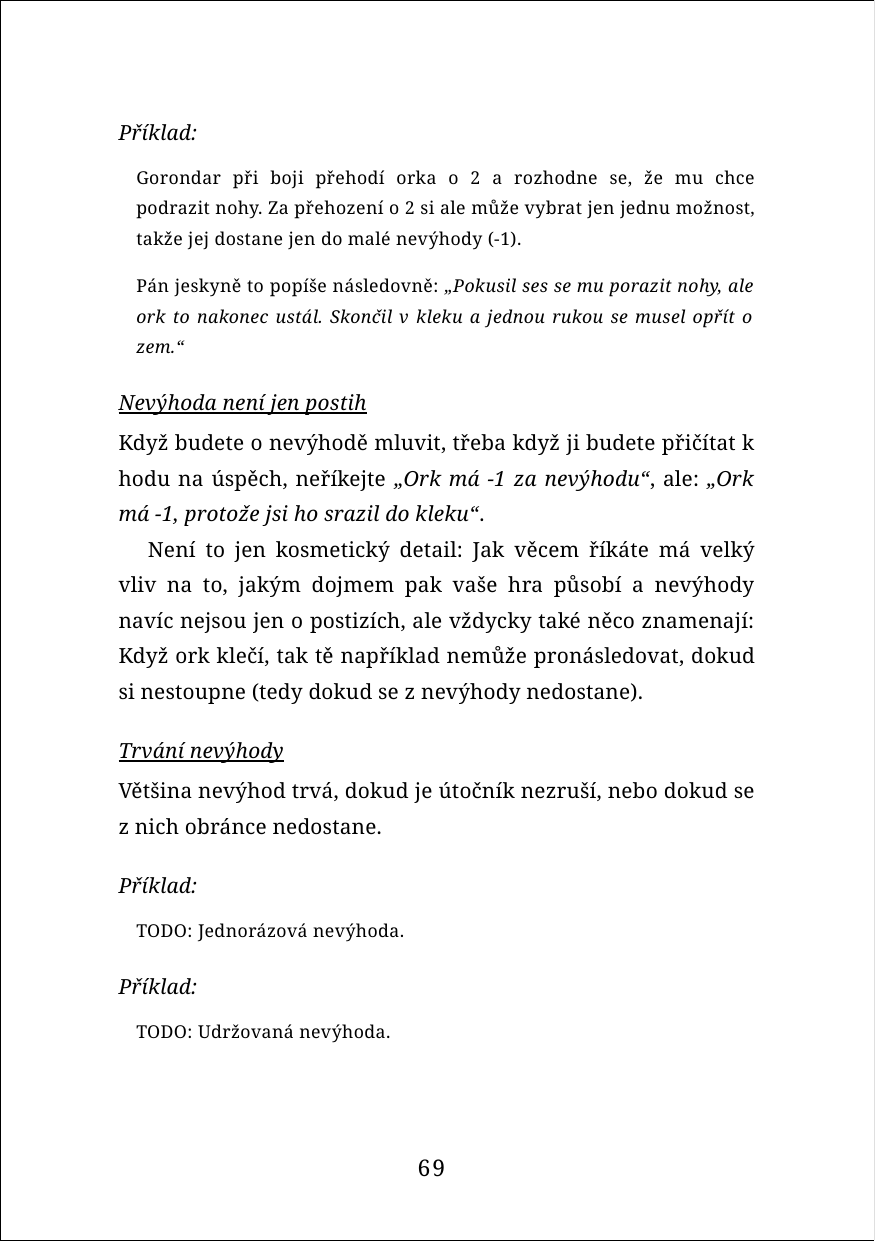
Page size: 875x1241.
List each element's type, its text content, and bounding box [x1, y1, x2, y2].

text TODO: Jednorázová nevýhoda. [136, 918, 756, 942]
text Příklad: [118, 871, 756, 899]
subtitle Nevýhoda není jen postih [118, 388, 756, 417]
text TODO: Udržovaná nevýhoda. [136, 1019, 756, 1044]
text Příklad: [118, 118, 756, 147]
subtitle Trvání nevýhody [118, 736, 756, 764]
text Příklad: [118, 972, 756, 1001]
text Pán jeskyně to popíše následovně: „Pokusil ses se mu porazit nohy, ale ork to nakonec ustál. Skončil v kleku a jednou rukou se musel opřít o zem.“ [136, 274, 756, 358]
text Když budete o nevýhodě mluvit, třeba když ji budete přičítat k hodu na úspěch, neříkejte „Ork má -1 za nevýhodu“, ale: „Ork má -1, protože jsi ho srazil do kleku“. Není to jen kosmetický detail: Jak věcem říkáte má velký vliv na to, jakým dojmem pak vaše hra působí a nevýhody navíc nejsou jen o postizích, ale vždycky také něco znamenají: Když ork klečí, tak tě například nemůže pronásledovat, dokud si nestoupne (tedy dokud se z nevýhody nedostane). [118, 428, 756, 705]
text Gorondar při boji přehodí orka o 2 a rozhodne se, že mu chce podrazit nohy. Za přehození o 2 si ale může vybrat jen jednu možnost, takže jej dostane jen do malé nevýhody (-1). [136, 166, 756, 250]
text Většina nevýhod trvá, dokud je útočník nezruší, nebo dokud se z nich obránce nedostane. [118, 776, 756, 840]
